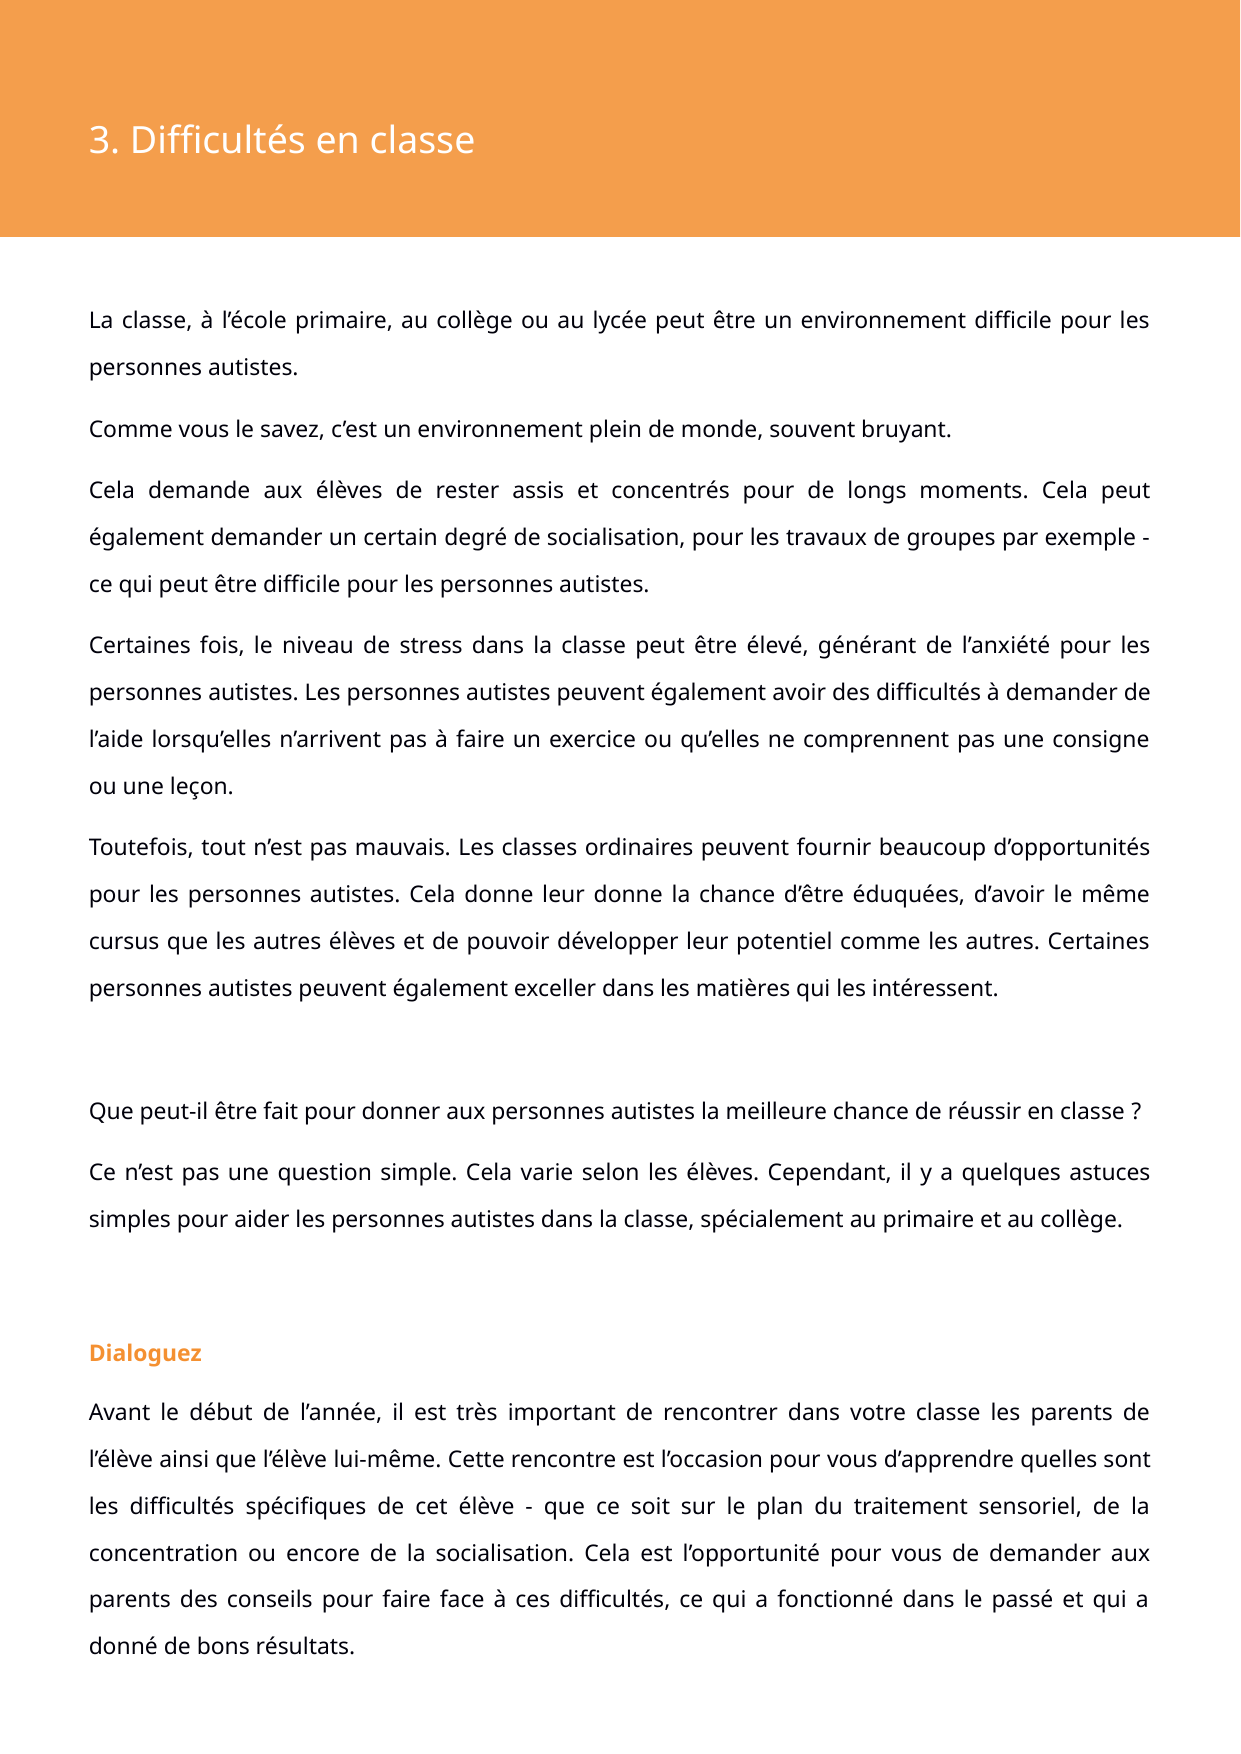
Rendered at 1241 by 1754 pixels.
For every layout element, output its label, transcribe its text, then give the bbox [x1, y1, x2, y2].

text Ce n’est pas une question simple. Cela varie selon les élèves. Cependant, il y a quelques astuces simples pour aider les personnes autistes dans la classe, spécialement au primaire et au collège. [88, 1156, 1152, 1234]
subtitle Dialoguez [88, 1336, 1152, 1368]
text Toutefois, tout n’est pas mauvais. Les classes ordinaires peuvent fournir beaucoup d’opportunités pour les personnes autistes. Cela donne leur donne la chance d’être éduquées, d’avoir le même cursus que les autres élèves et de pouvoir développer leur potentiel comme les autres. Certaines personnes autistes peuvent également exceller dans les matières qui les intéressent. [88, 831, 1152, 1003]
text Que peut-il être fait pour donner aux personnes autistes la meilleure chance de réussir en classe ? [88, 1095, 1152, 1126]
text Cela demande aux élèves de rester assis et concentrés pour de longs moments. Cela peut également demander un certain degré de socialisation, pour les travaux de groupes par exemple - ce qui peut être difficile pour les personnes autistes. [88, 474, 1152, 599]
text Certaines fois, le niveau de stress dans la classe peut être élevé, générant de l’anxiété pour les personnes autistes. Les personnes autistes peuvent également avoir des difficultés à demander de l’aide lorsqu’elles n’arrivent pas à faire un exercice ou qu’elles ne comprennent pas une consigne ou une leçon. [88, 629, 1152, 801]
subtitle 3. Difficultés en classe [88, 113, 1152, 164]
text La classe, à l’école primaire, au collège ou au lycée peut être un environnement difficile pour les personnes autistes. [88, 304, 1152, 382]
text Avant le début de l’année, il est très important de rencontrer dans votre classe les parents de l’élève ainsi que l’élève lui-même. Cette rencontre est l’occasion pour vous d’apprendre quelles sont les difficultés spécifiques de cet élève - que ce soit sur le plan du traitement sensoriel, de la concentration ou encore de la socialisation. Cela est l’opportunité pour vous de demander aux parents des conseils pour faire face à ces difficultés, ce qui a fonctionné dans le passé et qui a donné de bons résultats. [88, 1396, 1152, 1661]
text Comme vous le savez, c’est un environnement plein de monde, souvent bruyant. [88, 412, 1152, 444]
